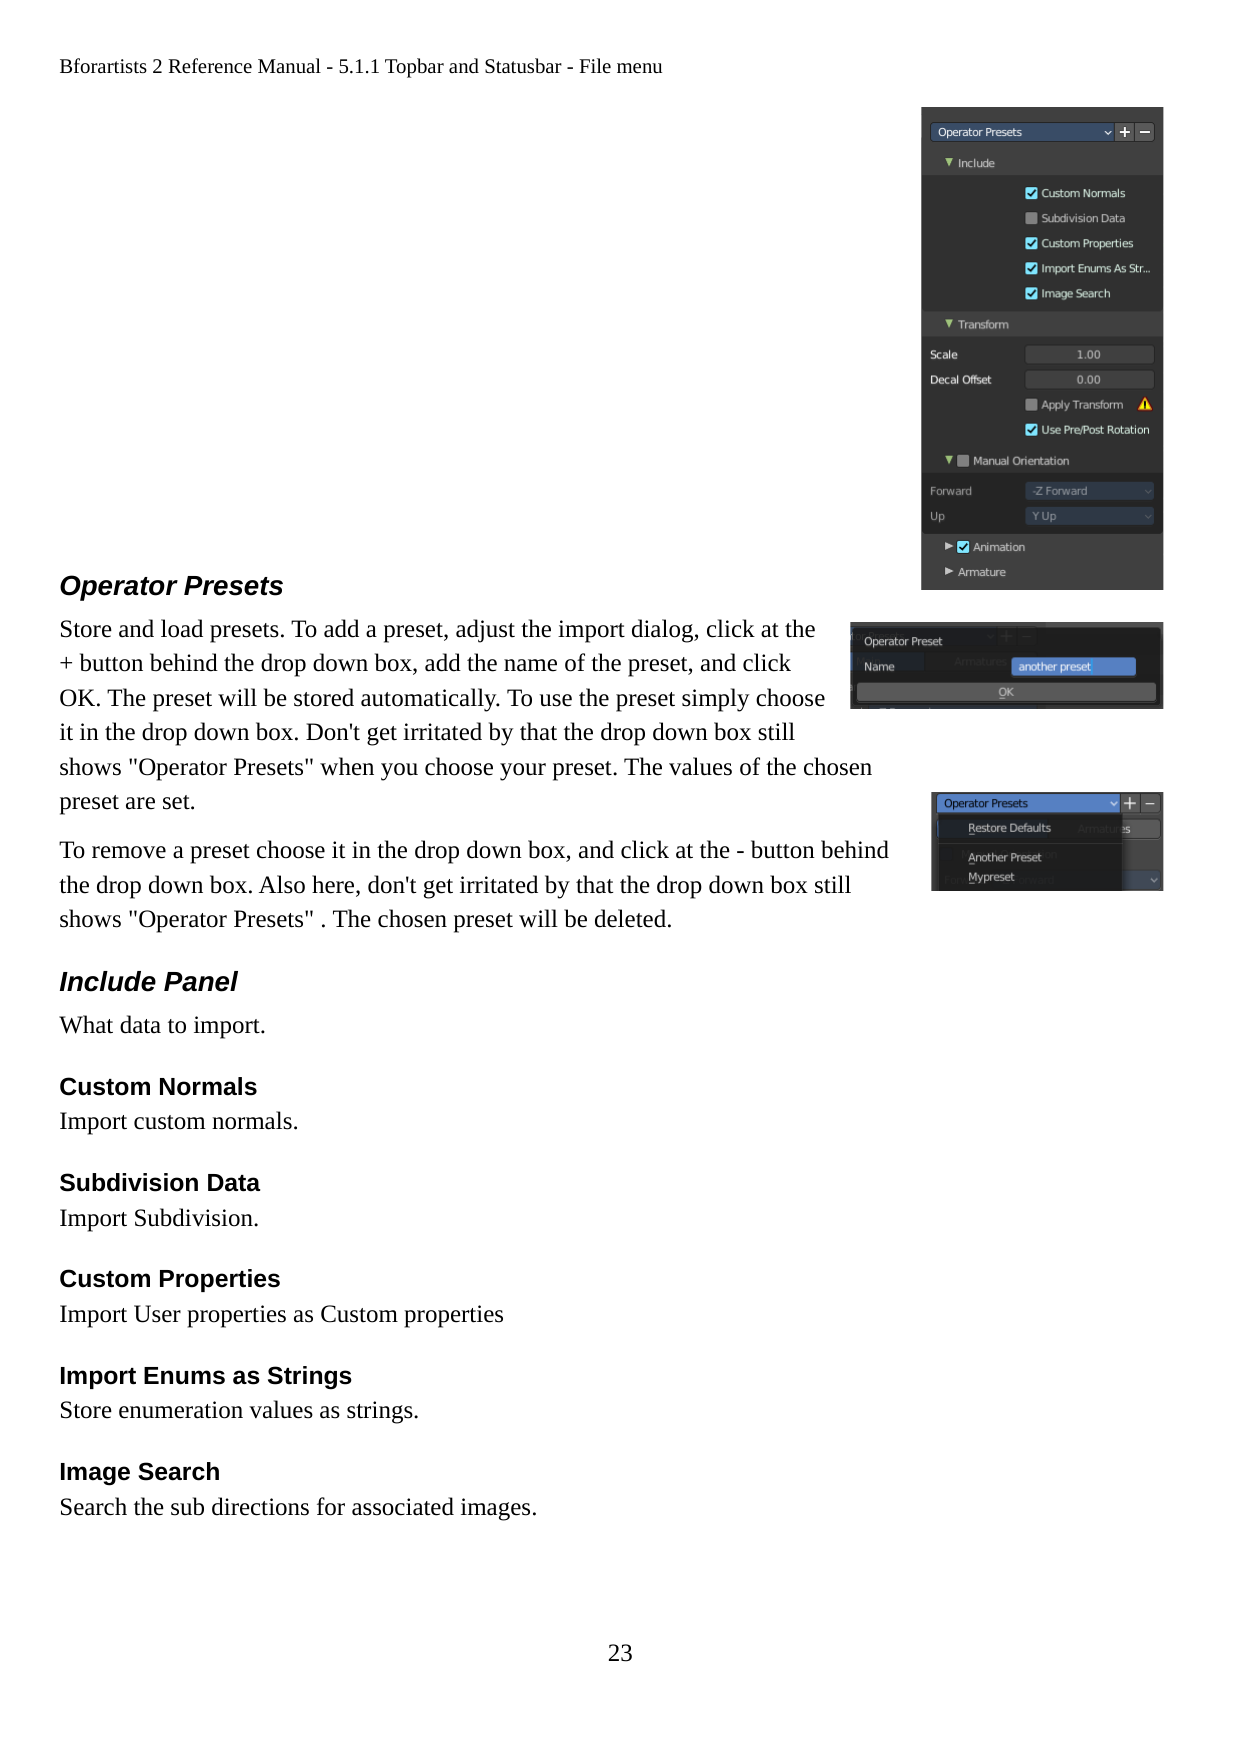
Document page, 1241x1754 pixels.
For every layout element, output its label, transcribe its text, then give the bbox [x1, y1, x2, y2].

subtitle Custom Normals [59, 1072, 1181, 1100]
text Store enumeration values as strings. [59, 1396, 1181, 1424]
subtitle Include Panel [59, 966, 1181, 998]
picture [931, 792, 1164, 891]
text Store and load presets. To add a preset, adjust the import dialog, click at the + button behind the drop down box, add the name of the preset, and click OK. The preset will be stored automatically. To use the preset simply choose it in the drop down box. Don't get irritated by that the drop down box still shows "Operator Presets" when you choose your preset. The values of the chosen preset are set. [59, 614, 1181, 815]
subtitle Operator Presets [59, 569, 1181, 601]
picture [850, 622, 1164, 709]
text What data to import. [59, 1010, 1181, 1039]
text Search the sub directions for associated images. [59, 1492, 1181, 1521]
subtitle Image Search [59, 1457, 1181, 1486]
text Import custom normals. [59, 1106, 1181, 1135]
text Import Subdivision. [59, 1203, 1181, 1232]
text To remove a preset choose it in the drop down box, and click at the - button behind the drop down box. Also here, don't get irritated by that the drop down box still shows "Operator Presets" . The chosen preset will be deleted. [59, 835, 1181, 933]
subtitle Import Enums as Strings [59, 1361, 1181, 1389]
subtitle Subdivision Data [59, 1168, 1181, 1197]
text Import User properties as Custom properties [59, 1299, 1181, 1328]
picture [921, 107, 1164, 590]
subtitle Custom Properties [59, 1264, 1181, 1293]
